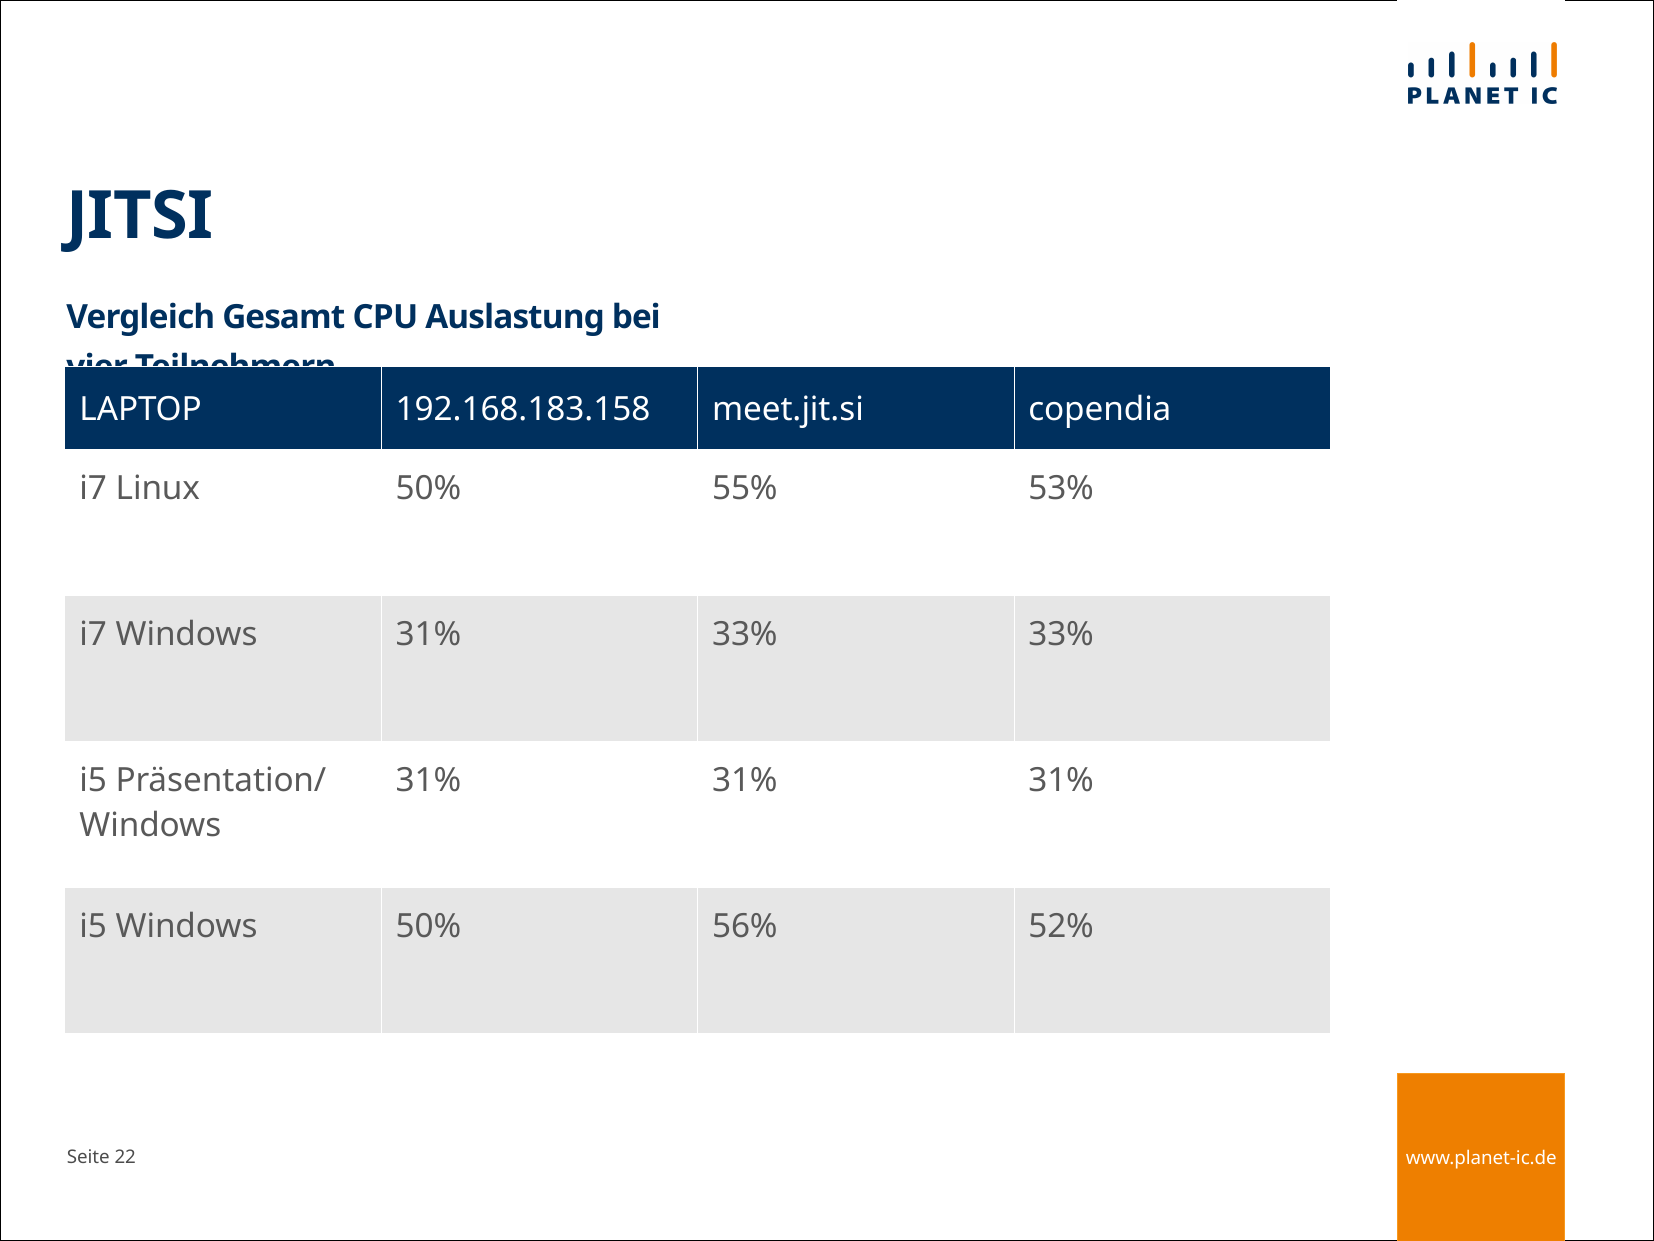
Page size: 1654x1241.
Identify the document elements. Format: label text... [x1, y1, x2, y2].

table_cell i5 Präsentation/ Windows [65, 742, 381, 887]
table_cell i7 Windows [65, 596, 381, 741]
table_cell 50% [382, 888, 697, 1033]
text_box Vergleich Gesamt CPU Auslastung bei vier Teilnehmern [66, 288, 669, 339]
table_header LAPTOP [65, 367, 381, 449]
text_box JITSI [66, 166, 1332, 231]
table_cell 55% [698, 450, 1014, 595]
table_cell 31% [1015, 742, 1330, 887]
table_cell 50% [382, 450, 697, 595]
table_cell 53% [1015, 450, 1330, 595]
table_cell 33% [698, 596, 1014, 741]
table_cell 31% [382, 742, 697, 887]
table_cell 56% [698, 888, 1014, 1033]
table_header copendia [1015, 367, 1330, 449]
table_header 192.168.183.158 [382, 367, 697, 449]
table_cell i7 Linux [65, 450, 381, 595]
table_cell 31% [382, 596, 697, 741]
table_cell 31% [698, 742, 1014, 887]
picture [1408, 42, 1557, 104]
table_header meet.jit.si [698, 367, 1014, 449]
table_cell 52% [1015, 888, 1330, 1033]
table_cell 33% [1015, 596, 1330, 741]
table_cell i5 Windows [65, 888, 381, 1033]
